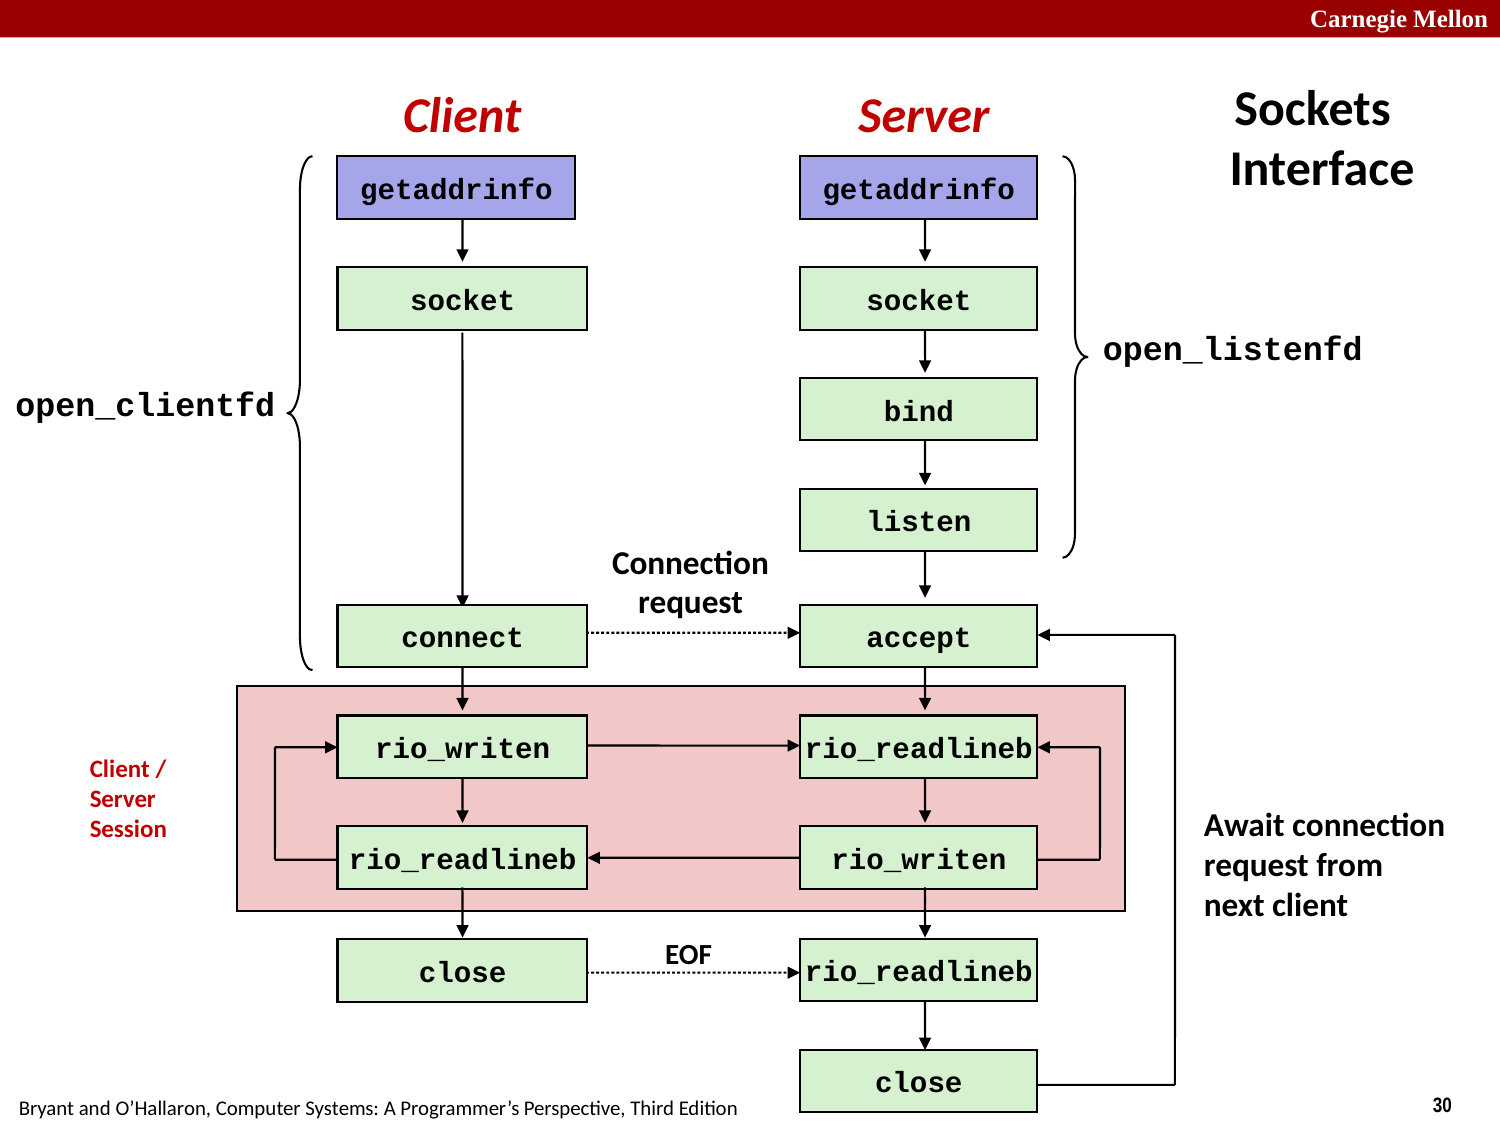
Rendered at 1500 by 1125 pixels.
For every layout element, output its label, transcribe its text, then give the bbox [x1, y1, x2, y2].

text_box rio_readlineb [799, 715, 1038, 778]
text_box rio_readlineb [337, 826, 588, 889]
text_box rio_readlineb [799, 938, 1038, 1002]
text_box open_listenfd [1088, 319, 1378, 375]
text_box [237, 685, 1125, 911]
text_box rio_writen [337, 715, 588, 778]
text_box open_clientfd [0, 375, 291, 430]
text_box getaddrinfo [337, 156, 575, 219]
text_box connect [337, 604, 588, 668]
text_box Client [388, 74, 537, 150]
title Sockets Interface [1137, 37, 1488, 234]
text_box getaddrinfo [799, 156, 1038, 219]
text_box [464, 859, 923, 911]
text_box EOF [650, 927, 728, 978]
text_box accept [799, 604, 1038, 668]
text_box Await connection request from next client [1189, 796, 1461, 931]
text_box rio_writen [799, 826, 1038, 889]
text_box close [337, 939, 588, 1002]
text_box bind [799, 378, 1038, 441]
text_box close [799, 1049, 1038, 1113]
text_box listen [799, 488, 1038, 552]
text_box Connection request [597, 533, 785, 629]
text_box Client / Server Session [74, 745, 213, 850]
text_box [276, 747, 1098, 858]
text_box socket [799, 267, 1038, 330]
text_box socket [337, 267, 588, 330]
text_box Server [843, 74, 1005, 150]
